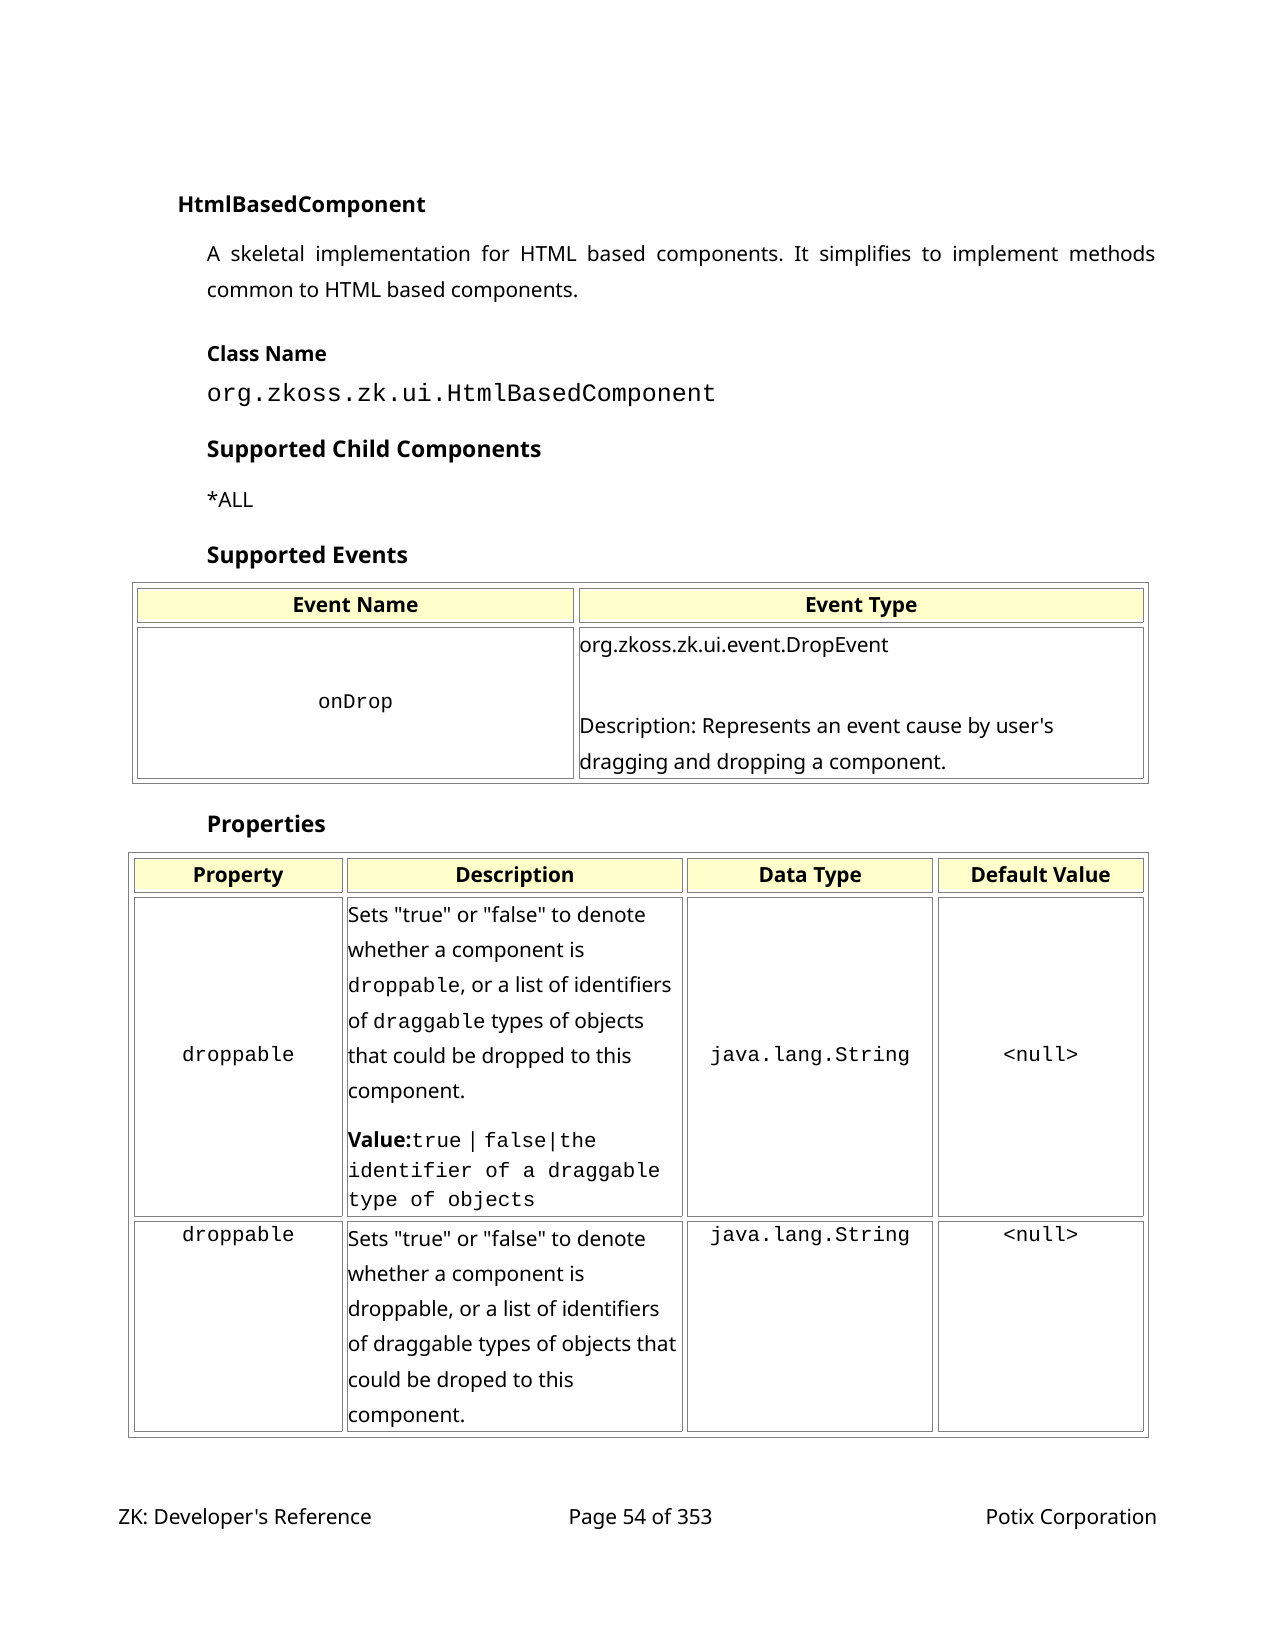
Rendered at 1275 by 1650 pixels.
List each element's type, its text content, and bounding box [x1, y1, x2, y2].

text A skeletal implementation for HTML based components. It simplifies to implement methods common to HTML based components. [207, 239, 1157, 303]
table_header Property [131, 853, 345, 892]
table_cell Sets "true" or "false" to denote whether a component is droppable, or a list of identifiers of draggable types of objects that could be dropped to this component. Value:true | false|the identifier of a draggable type of objects [345, 892, 685, 1216]
table_header Event Type [576, 583, 1146, 622]
table_cell onDrop [134, 622, 576, 778]
table_header Data Type [685, 853, 935, 892]
table_cell java.lang.String [685, 892, 935, 1216]
table_cell droppable [131, 892, 345, 1216]
subtitle HtmlBasedComponent [177, 189, 1157, 219]
table_header Event Name [134, 583, 576, 622]
table_cell <null> [935, 892, 1146, 1216]
table_cell java.lang.String [685, 1216, 935, 1431]
table_cell <null> [935, 1216, 1146, 1431]
subtitle Supported Child Components [207, 433, 1157, 465]
table_header Default Value [935, 853, 1146, 892]
table_cell Sets "true" or "false" to denote whether a component is droppable, or a list of identifiers of draggable types of objects that could be droped to this component. [345, 1216, 685, 1431]
subtitle Class Name [207, 339, 1157, 368]
subtitle Supported Events [207, 538, 1157, 570]
text org.zkoss.zk.ui.HtmlBasedComponent [207, 380, 1157, 408]
table_cell droppable [131, 1216, 345, 1431]
text *ALL [207, 485, 1157, 513]
subtitle Properties [207, 808, 1157, 839]
table_header Description [345, 853, 685, 892]
table_cell org.zkoss.zk.ui.event.DropEvent Description: Represents an event cause by user's dragging and dropping a component. [576, 622, 1146, 778]
